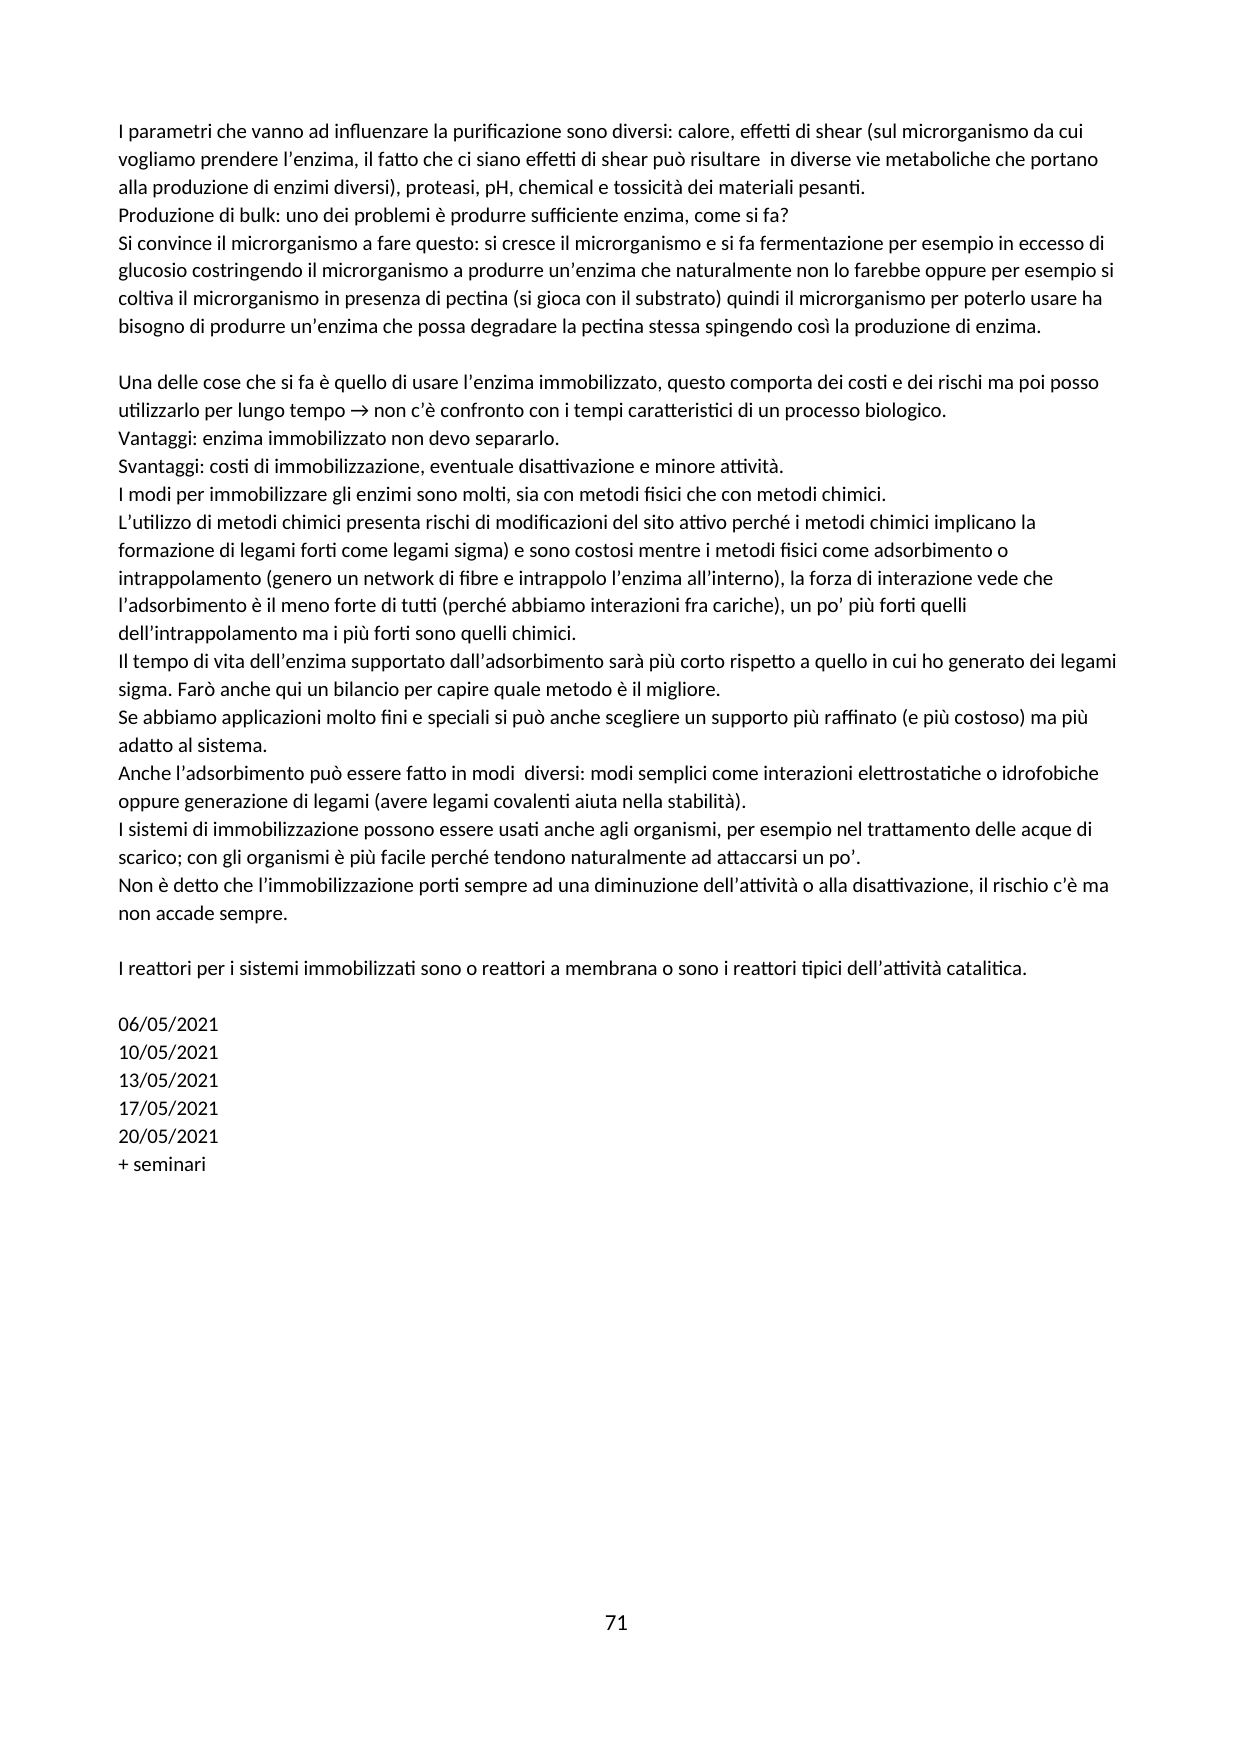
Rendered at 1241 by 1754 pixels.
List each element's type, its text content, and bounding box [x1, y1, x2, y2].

text I parametri che vanno ad influenzare la purificazione sono diversi: calore, effetti di shear (sul microrganismo da cui vogliamo prendere l’enzima, il fatto che ci siano effetti di shear può risultare in diverse vie metaboliche che portano alla produzione di enzimi diversi), proteasi, pH, chemical e tossicità dei materiali pesanti. Produzione di bulk: uno dei problemi è produrre sufficiente enzima, come si fa? [118, 118, 1124, 227]
text 13/05/2021 17/05/2021 20/05/2021 [118, 1067, 1124, 1148]
text 10/05/2021 [118, 1039, 1124, 1065]
text Si convince il microrganismo a fare questo: si cresce il microrganismo e si fa fermentazione per esempio in eccesso di glucosio costringendo il microrganismo a produrre un’enzima che naturalmente non lo farebbe oppure per esempio si coltiva il microrganismo in presenza di pectina (si gioca con il substrato) quindi il microrganismo per poterlo usare ha bisogno di produrre un’enzima che possa degradare la pectina stessa spingendo così la produzione di enzima. Una delle cose che si fa è quello di usare l’enzima immobilizzato, questo comporta dei costi e dei rischi ma poi posso utilizzarlo per lungo tempo → non c’è confronto con i tempi caratteristici di un processo biologico. Vantaggi: enzima immobilizzato non devo separarlo. [118, 230, 1124, 451]
text + seminari [118, 1151, 1124, 1176]
text L’utilizzo di metodi chimici presenta rischi di modificazioni del sito attivo perché i metodi chimici implicano la formazione di legami forti come legami sigma) e sono costosi mentre i metodi fisici come adsorbimento o intrappolamento (genero un network di fibre e intrappolo l’enzima all’interno), la forza di interazione vede che l’adsorbimento è il meno forte di tutti (perché abbiamo interazioni fra cariche), un po’ più forti quelli dell’intrappolamento ma i più forti sono quelli chimici. Il tempo di vita dell’enzima supportato dall’adsorbimento sarà più corto rispetto a quello in cui ho generato dei legami sigma. Farò anche qui un bilancio per capire quale metodo è il migliore. Se abbiamo applicazioni molto fini e speciali si può anche scegliere un supporto più raffinato (e più costoso) ma più adatto al sistema. Anche l’adsorbimento può essere fatto in modi diversi: modi semplici come interazioni elettrostatiche o idrofobiche oppure generazione di legami (avere legami covalenti aiuta nella stabilità). I sistemi di immobilizzazione possono essere usati anche agli organismi, per esempio nel trattamento delle acque di scarico; con gli organismi è più facile perché tendono naturalmente ad attaccarsi un po’. Non è detto che l’immobilizzazione porti sempre ad una diminuzione dell’attività o alla disattivazione, il rischio c’è ma non accade sempre. I reattori per i sistemi immobilizzati sono o reattori a membrana o sono i reattori tipici dell’attività catalitica. 06/05/2021 [118, 509, 1124, 1037]
text Svantaggi: costi di immobilizzazione, eventuale disattivazione e minore attività. I modi per immobilizzare gli enzimi sono molti, sia con metodi fisici che con metodi chimici. [118, 453, 1124, 506]
